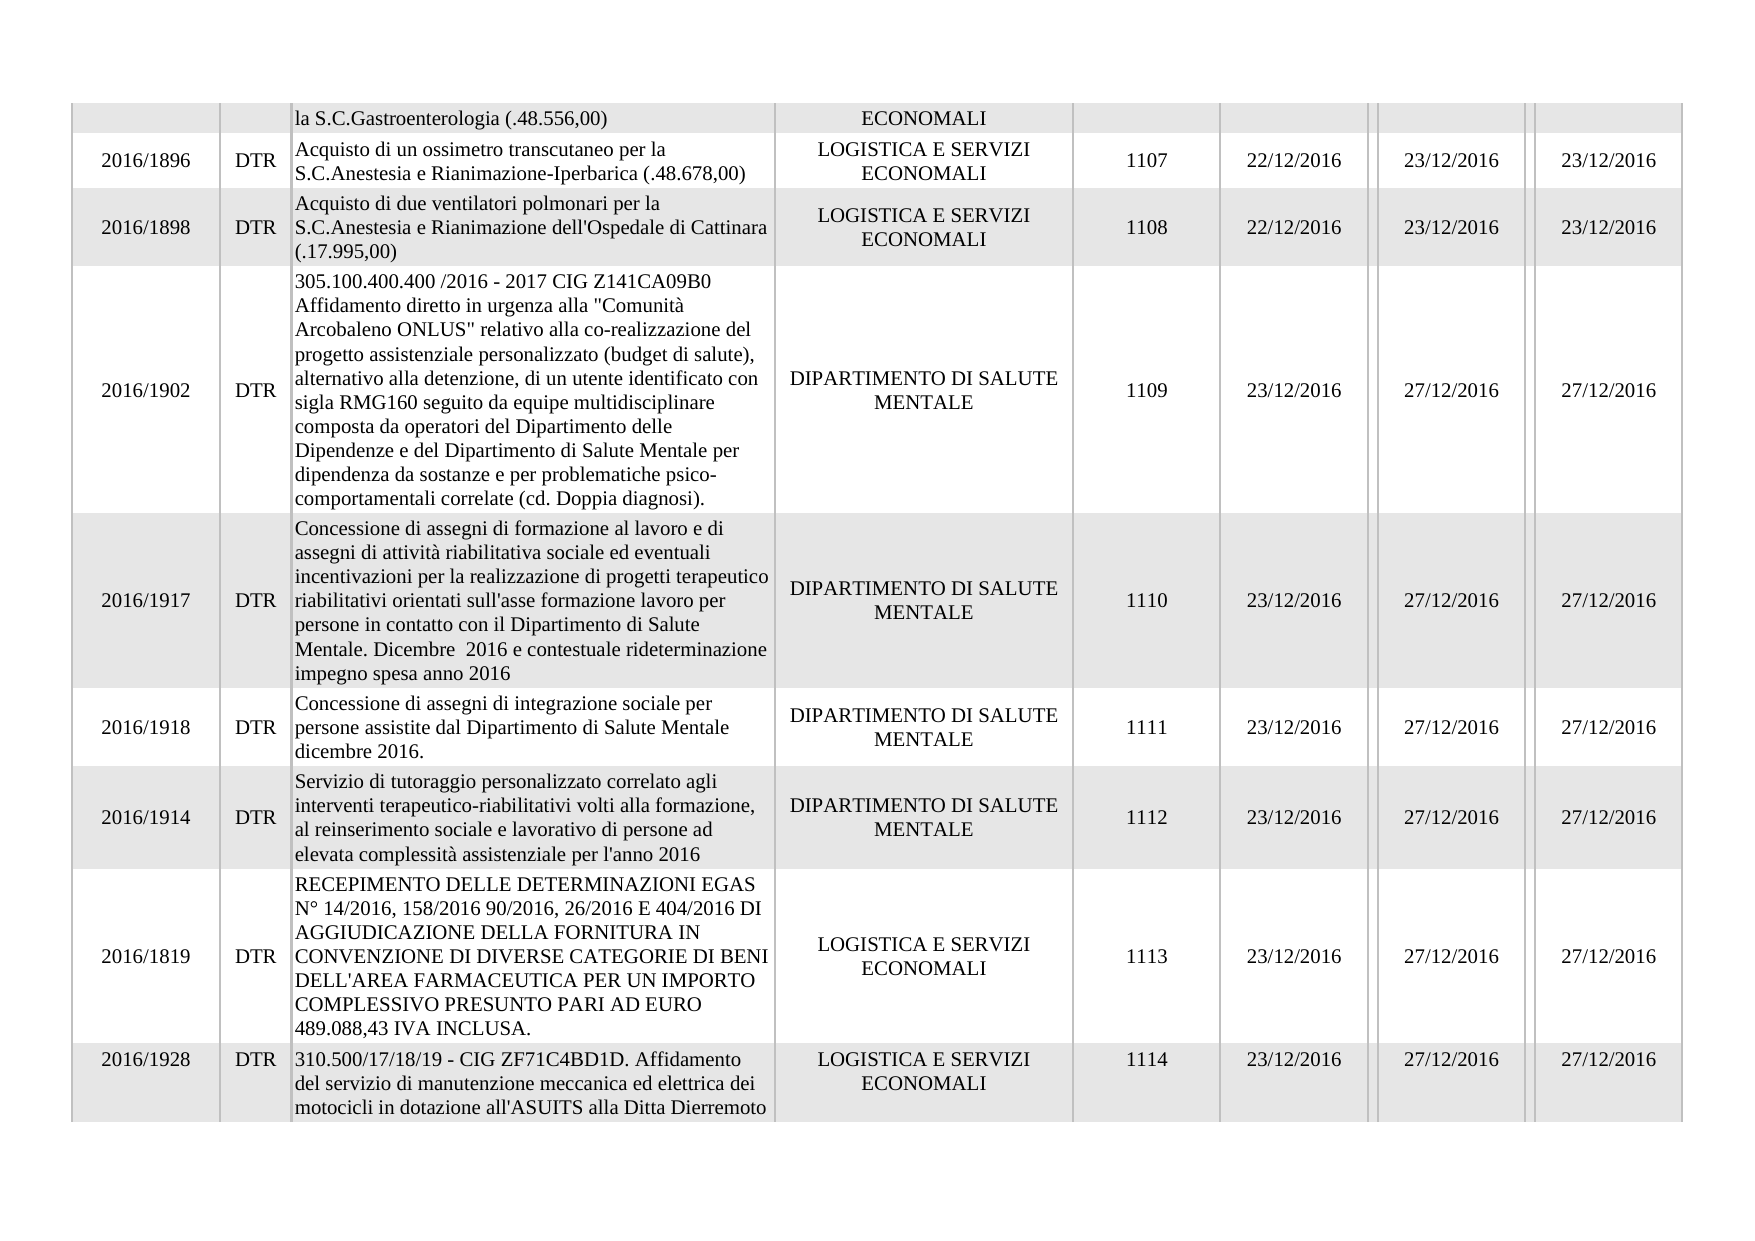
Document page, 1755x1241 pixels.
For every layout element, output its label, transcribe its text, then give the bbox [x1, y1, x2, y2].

table_cell DTR [221, 513, 290, 688]
table_cell DTR [221, 1043, 290, 1122]
table_cell 1111 [1074, 688, 1219, 766]
table_cell [1526, 766, 1534, 869]
table_cell 2016/1918 [73, 688, 219, 766]
table_cell [221, 103, 290, 133]
table_cell [1526, 869, 1534, 1043]
table_cell 22/12/2016 [1221, 188, 1367, 266]
table_cell 1107 [1074, 133, 1219, 188]
table_cell [1369, 188, 1377, 266]
table_cell 1110 [1074, 513, 1219, 688]
table_cell 22/12/2016 [1221, 133, 1367, 188]
table_cell [1369, 1043, 1377, 1122]
table_cell Concessione di assegni di formazione al lavoro e di assegni di attività riabilitativa sociale ed eventuali incentivazioni per la realizzazione di progetti terapeutico riabilitativi orientati sull'asse formazione lavoro per persone in contatto con il Dipartimento di Salute Mentale. Dicembre 2016 e contestuale rideterminazione impegno spesa anno 2016 [293, 513, 774, 688]
table_cell [1074, 103, 1219, 133]
table_cell [1369, 766, 1377, 869]
table_cell DTR [221, 688, 290, 766]
table_cell [1369, 869, 1377, 1043]
table_cell 23/12/2016 [1536, 188, 1681, 266]
table_cell DTR [221, 133, 290, 188]
table_cell Concessione di assegni di integrazione sociale per persone assistite dal Dipartimento di Salute Mentale dicembre 2016. [293, 688, 774, 766]
table_cell 23/12/2016 [1379, 133, 1524, 188]
table_cell [1526, 133, 1534, 188]
table_cell 27/12/2016 [1536, 266, 1681, 513]
table_cell 1113 [1074, 869, 1219, 1043]
table_cell 27/12/2016 [1379, 688, 1524, 766]
table_cell 1109 [1074, 266, 1219, 513]
table_cell 27/12/2016 [1536, 869, 1681, 1043]
table_cell [1536, 103, 1681, 133]
table_cell 2016/1928 [73, 1043, 219, 1122]
table_cell RECEPIMENTO DELLE DETERMINAZIONI EGAS N° 14/2016, 158/2016 90/2016, 26/2016 E 404/2016 DI AGGIUDICAZIONE DELLA FORNITURA IN CONVENZIONE DI DIVERSE CATEGORIE DI BENI DELL'AREA FARMACEUTICA PER UN IMPORTO COMPLESSIVO PRESUNTO PARI AD EURO  489.088,43 IVA INCLUSA. [293, 869, 774, 1043]
table_cell Acquisto di due ventilatori polmonari per la S.C.Anestesia e Rianimazione dell'Ospedale di Cattinara (.17.995,00) [293, 188, 774, 266]
table_cell LOGISTICA E SERVIZI ECONOMALI [776, 1043, 1072, 1122]
table_cell 1108 [1074, 188, 1219, 266]
table_cell 23/12/2016 [1221, 869, 1367, 1043]
table_cell 27/12/2016 [1536, 766, 1681, 869]
table_cell DIPARTIMENTO DI SALUTE MENTALE [776, 266, 1072, 513]
table_cell 305.100.400.400 /2016 - 2017 CIG Z141CA09B0 Affidamento diretto in urgenza alla "Comunità Arcobaleno ONLUS" relativo alla co-realizzazione del progetto assistenziale personalizzato (budget di salute), alternativo alla detenzione, di un utente identificato con sigla RMG160 seguito da equipe multidisciplinare composta da operatori del Dipartimento delle Dipendenze e del Dipartimento di Salute Mentale per dipendenza da sostanze e per problematiche psico-comportamentali correlate (cd. Doppia diagnosi). [293, 266, 774, 513]
table_cell [1526, 188, 1534, 266]
table_cell 27/12/2016 [1379, 869, 1524, 1043]
table_cell 27/12/2016 [1379, 766, 1524, 869]
table_cell 27/12/2016 [1379, 1043, 1524, 1122]
table_cell [1526, 688, 1534, 766]
table_cell [1369, 513, 1377, 688]
table_cell 23/12/2016 [1536, 133, 1681, 188]
table_cell Servizio di tutoraggio personalizzato correlato agli interventi terapeutico-riabilitativi volti alla formazione, al reinserimento sociale e lavorativo di persone ad elevata complessità assistenziale per l'anno 2016 [293, 766, 774, 869]
table_cell 27/12/2016 [1536, 688, 1681, 766]
table_cell LOGISTICA E SERVIZI ECONOMALI [776, 869, 1072, 1043]
table_cell 2016/1902 [73, 266, 219, 513]
table_cell DIPARTIMENTO DI SALUTE MENTALE [776, 766, 1072, 869]
table_cell [1369, 103, 1377, 133]
table_cell 27/12/2016 [1536, 1043, 1681, 1122]
table_cell [1221, 103, 1367, 133]
table_cell 27/12/2016 [1536, 513, 1681, 688]
table_cell [1369, 266, 1377, 513]
table_cell [1379, 103, 1524, 133]
table_cell DTR [221, 266, 290, 513]
table_cell 1114 [1074, 1043, 1219, 1122]
table_cell la S.C.Gastroenterologia (.48.556,00) [293, 103, 774, 133]
table_cell 2016/1896 [73, 133, 219, 188]
table_cell 27/12/2016 [1379, 513, 1524, 688]
table_cell [1369, 133, 1377, 188]
table_cell 2016/1898 [73, 188, 219, 266]
table_cell [1526, 1043, 1534, 1122]
table_cell [1526, 513, 1534, 688]
table_cell [1526, 103, 1534, 133]
table_cell 1112 [1074, 766, 1219, 869]
table_cell 23/12/2016 [1221, 513, 1367, 688]
table_cell 23/12/2016 [1379, 188, 1524, 266]
table_cell 310.500/17/18/19 - CIG ZF71C4BD1D. Affidamento del servizio di manutenzione meccanica ed elettrica dei motocicli in dotazione all'ASUITS alla Ditta Dierremoto [293, 1043, 774, 1122]
table_cell 23/12/2016 [1221, 766, 1367, 869]
table_cell 2016/1917 [73, 513, 219, 688]
table_cell Acquisto di un ossimetro transcutaneo per la S.C.Anestesia e Rianimazione-Iperbarica (.48.678,00) [293, 133, 774, 188]
table_cell LOGISTICA E SERVIZI ECONOMALI [776, 133, 1072, 188]
table_cell [73, 103, 219, 133]
table_cell 27/12/2016 [1379, 266, 1524, 513]
table_cell [1526, 266, 1534, 513]
table_cell DIPARTIMENTO DI SALUTE MENTALE [776, 513, 1072, 688]
table_cell DTR [221, 766, 290, 869]
table_cell DTR [221, 188, 290, 266]
table_cell 23/12/2016 [1221, 1043, 1367, 1122]
table_cell LOGISTICA E SERVIZI ECONOMALI [776, 188, 1072, 266]
table_cell 2016/1914 [73, 766, 219, 869]
table_cell ECONOMALI [776, 103, 1072, 133]
table_cell 2016/1819 [73, 869, 219, 1043]
table_cell DIPARTIMENTO DI SALUTE MENTALE [776, 688, 1072, 766]
table_cell 23/12/2016 [1221, 266, 1367, 513]
table_cell [1369, 688, 1377, 766]
table_cell DTR [221, 869, 290, 1043]
table_cell 23/12/2016 [1221, 688, 1367, 766]
